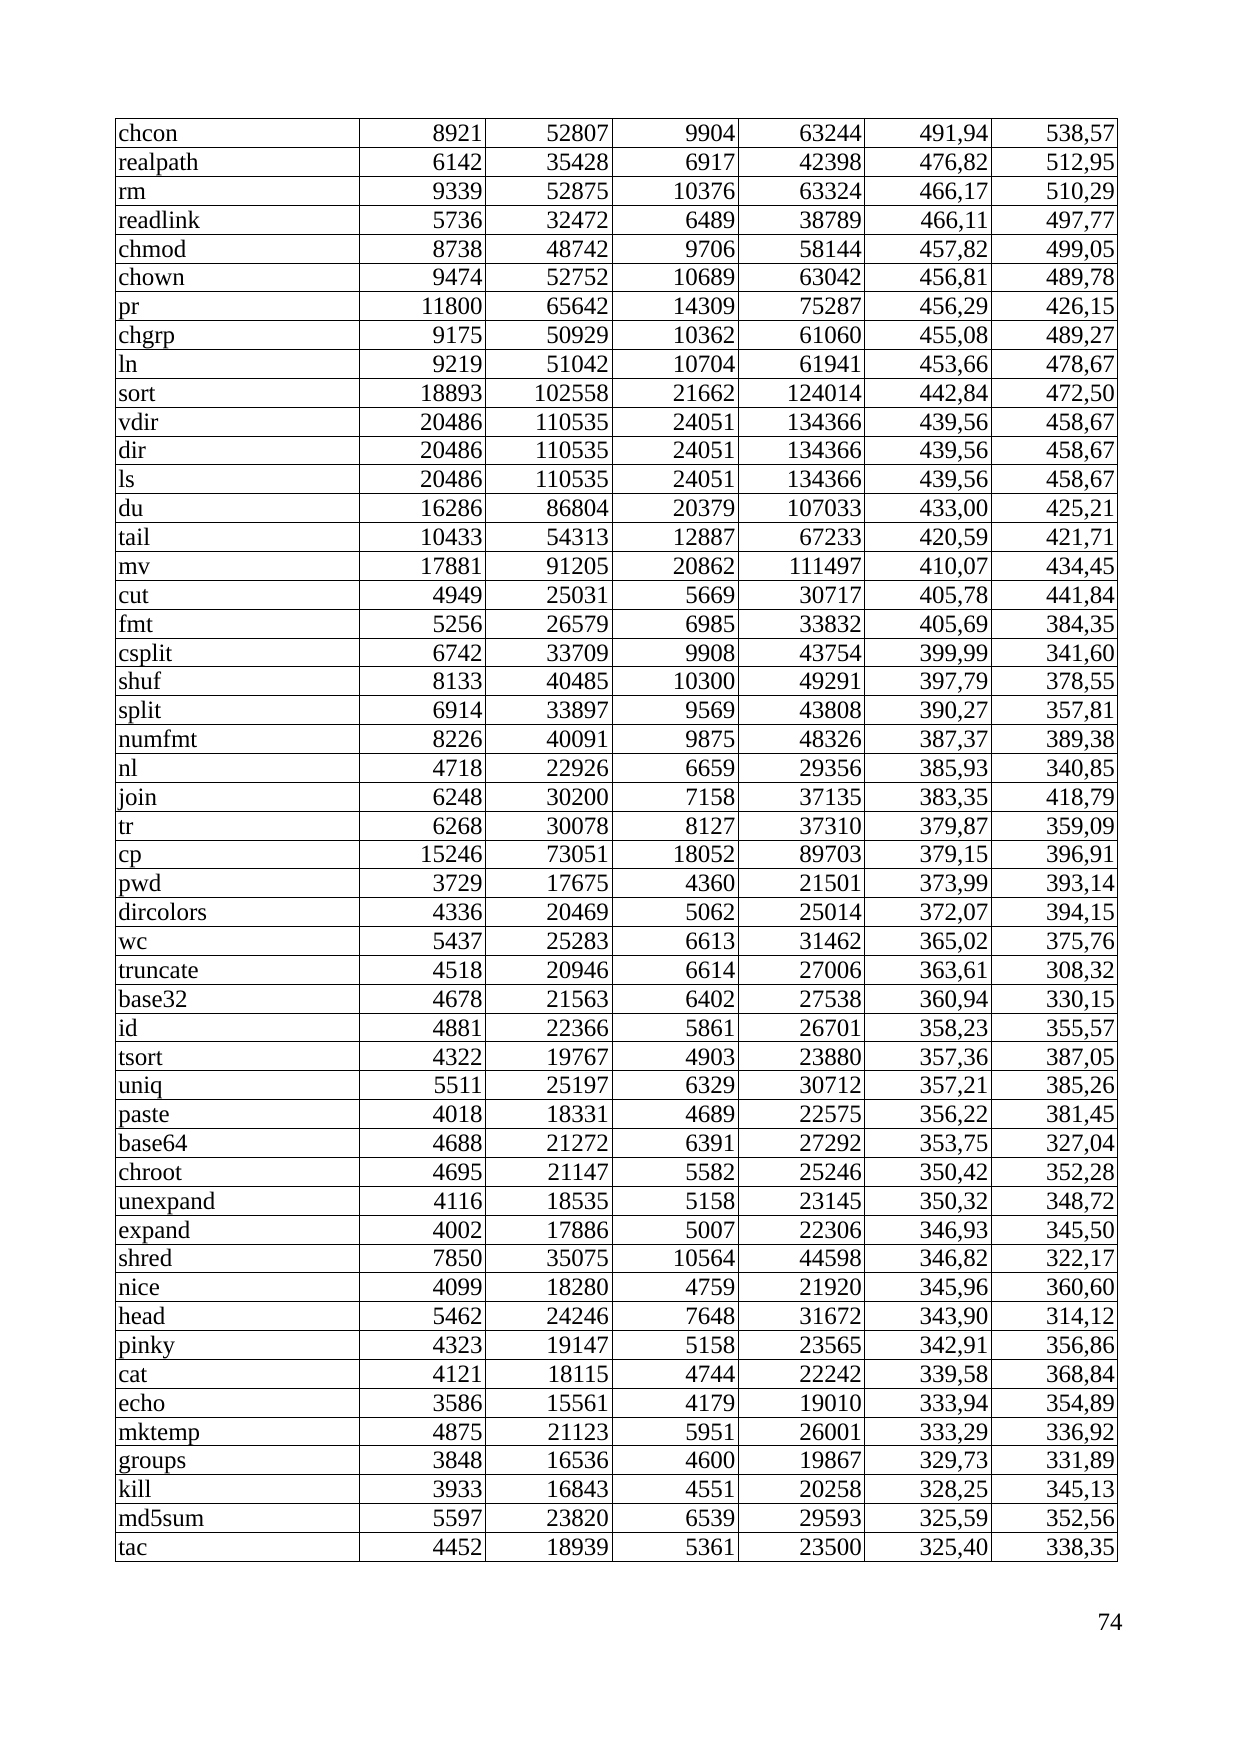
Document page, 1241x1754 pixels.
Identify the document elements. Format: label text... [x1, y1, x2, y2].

table_cell 405,69 [865, 610, 991, 637]
table_cell 22366 [486, 1014, 612, 1041]
table_cell 357,81 [992, 696, 1117, 724]
table_cell 410,07 [865, 552, 991, 580]
table_cell tail [116, 523, 359, 551]
table_cell 308,32 [992, 956, 1117, 984]
table_cell groups [116, 1446, 359, 1474]
table_cell 3729 [360, 869, 485, 897]
table_cell 396,91 [992, 841, 1117, 868]
table_cell 63324 [739, 177, 864, 205]
table_cell 357,21 [865, 1071, 991, 1099]
table_cell vdir [116, 408, 359, 436]
table_cell unexpand [116, 1187, 359, 1214]
table_cell 29593 [739, 1504, 864, 1532]
table_cell chroot [116, 1158, 359, 1186]
table_cell 5951 [613, 1418, 738, 1445]
table_cell base32 [116, 985, 359, 1013]
table_cell 510,29 [992, 177, 1117, 205]
table_cell 21123 [486, 1418, 612, 1445]
table_cell wc [116, 927, 359, 955]
table_cell 350,32 [865, 1187, 991, 1214]
table_cell 456,81 [865, 264, 991, 291]
table_cell 4322 [360, 1042, 485, 1070]
table_cell 6742 [360, 639, 485, 666]
table_cell 341,60 [992, 639, 1117, 666]
table_cell 24051 [613, 408, 738, 436]
table_cell 5062 [613, 898, 738, 926]
table_cell 25197 [486, 1071, 612, 1099]
table_cell rm [116, 177, 359, 205]
table_cell 10376 [613, 177, 738, 205]
table_cell 458,67 [992, 465, 1117, 493]
table_cell 339,58 [865, 1360, 991, 1388]
table_cell split [116, 696, 359, 724]
table_cell 325,59 [865, 1504, 991, 1532]
table_cell 6539 [613, 1504, 738, 1532]
table_cell 32472 [486, 206, 612, 233]
table_cell 4518 [360, 956, 485, 984]
table_cell 389,38 [992, 725, 1117, 753]
table_cell 18331 [486, 1100, 612, 1128]
table_cell 4018 [360, 1100, 485, 1128]
table_cell 489,78 [992, 264, 1117, 291]
table_cell 21272 [486, 1129, 612, 1157]
table_cell 4903 [613, 1042, 738, 1070]
table_cell 11800 [360, 292, 485, 320]
table_cell 5597 [360, 1504, 485, 1532]
table_cell 345,96 [865, 1273, 991, 1301]
table_cell 5158 [613, 1187, 738, 1214]
table_cell 52875 [486, 177, 612, 205]
table_cell 327,04 [992, 1129, 1117, 1157]
table_cell 4121 [360, 1360, 485, 1388]
table_cell 18052 [613, 841, 738, 868]
table_cell 499,05 [992, 235, 1117, 262]
table_cell 4002 [360, 1216, 485, 1243]
table_cell 21662 [613, 379, 738, 407]
table_cell 333,29 [865, 1418, 991, 1445]
table_cell 24051 [613, 465, 738, 493]
table_cell expand [116, 1216, 359, 1243]
table_cell 24246 [486, 1302, 612, 1330]
table_cell 110535 [486, 408, 612, 436]
table_cell 399,99 [865, 639, 991, 666]
table_cell 4689 [613, 1100, 738, 1128]
table_cell 20469 [486, 898, 612, 926]
table_cell 4336 [360, 898, 485, 926]
table_cell 7158 [613, 783, 738, 811]
table_cell 21501 [739, 869, 864, 897]
table_cell 331,89 [992, 1446, 1117, 1474]
table_cell 3848 [360, 1446, 485, 1474]
table_cell 4759 [613, 1273, 738, 1301]
table_cell 394,15 [992, 898, 1117, 926]
table_cell 357,36 [865, 1042, 991, 1070]
table_cell 368,84 [992, 1360, 1117, 1388]
table_cell 25031 [486, 581, 612, 609]
table_cell 35075 [486, 1245, 612, 1272]
table_cell 6329 [613, 1071, 738, 1099]
table_cell 17675 [486, 869, 612, 897]
table_cell 6914 [360, 696, 485, 724]
table_cell 441,84 [992, 581, 1117, 609]
table_cell 325,40 [865, 1533, 991, 1561]
table_cell cat [116, 1360, 359, 1388]
table_cell 378,55 [992, 667, 1117, 695]
table_cell 338,35 [992, 1533, 1117, 1561]
table_cell join [116, 783, 359, 811]
table_cell chown [116, 264, 359, 291]
table_cell 6917 [613, 148, 738, 176]
table_cell 457,82 [865, 235, 991, 262]
table_cell 19147 [486, 1331, 612, 1359]
table_cell pinky [116, 1331, 359, 1359]
table_cell 6985 [613, 610, 738, 637]
table_cell md5sum [116, 1504, 359, 1532]
table_cell 30712 [739, 1071, 864, 1099]
table_cell 25246 [739, 1158, 864, 1186]
table_cell 31672 [739, 1302, 864, 1330]
table_cell 358,23 [865, 1014, 991, 1041]
table_cell readlink [116, 206, 359, 233]
table_cell 6248 [360, 783, 485, 811]
table_cell 5437 [360, 927, 485, 955]
table_cell 27292 [739, 1129, 864, 1157]
table_cell 17881 [360, 552, 485, 580]
table_cell 49291 [739, 667, 864, 695]
table_cell 439,56 [865, 437, 991, 464]
table_cell 10564 [613, 1245, 738, 1272]
table_cell pwd [116, 869, 359, 897]
table_cell echo [116, 1389, 359, 1417]
table_cell 372,07 [865, 898, 991, 926]
table_cell 353,75 [865, 1129, 991, 1157]
table_cell 134366 [739, 465, 864, 493]
table_cell shuf [116, 667, 359, 695]
table_cell 343,90 [865, 1302, 991, 1330]
table_cell 330,15 [992, 985, 1117, 1013]
table_cell 346,93 [865, 1216, 991, 1243]
table_cell 31462 [739, 927, 864, 955]
table_cell 379,15 [865, 841, 991, 868]
table_cell 4323 [360, 1331, 485, 1359]
table_cell 110535 [486, 465, 612, 493]
table_cell 466,17 [865, 177, 991, 205]
table_cell 18893 [360, 379, 485, 407]
table_cell 5669 [613, 581, 738, 609]
table_cell 18939 [486, 1533, 612, 1561]
table_cell 25014 [739, 898, 864, 926]
table_cell 21920 [739, 1273, 864, 1301]
table_cell 5462 [360, 1302, 485, 1330]
table_cell 26001 [739, 1418, 864, 1445]
table_cell 22575 [739, 1100, 864, 1128]
table_cell paste [116, 1100, 359, 1128]
table_cell 538,57 [992, 119, 1117, 147]
table_cell 421,71 [992, 523, 1117, 551]
table_cell truncate [116, 956, 359, 984]
table_cell 6659 [613, 754, 738, 782]
table_cell 43754 [739, 639, 864, 666]
table_cell sort [116, 379, 359, 407]
table_cell 458,67 [992, 408, 1117, 436]
table_cell tac [116, 1533, 359, 1561]
table_cell 26701 [739, 1014, 864, 1041]
table_cell 65642 [486, 292, 612, 320]
table_cell 75287 [739, 292, 864, 320]
table_cell 18535 [486, 1187, 612, 1214]
table_cell 23565 [739, 1331, 864, 1359]
table_cell 6614 [613, 956, 738, 984]
table_cell 10300 [613, 667, 738, 695]
table_cell fmt [116, 610, 359, 637]
table_cell 356,86 [992, 1331, 1117, 1359]
table_cell 6391 [613, 1129, 738, 1157]
table_cell 40485 [486, 667, 612, 695]
table_cell 15246 [360, 841, 485, 868]
table_cell 5158 [613, 1331, 738, 1359]
table_cell cp [116, 841, 359, 868]
table_cell 4875 [360, 1418, 485, 1445]
table_cell 27006 [739, 956, 864, 984]
table_cell 472,50 [992, 379, 1117, 407]
table_cell 439,56 [865, 408, 991, 436]
table_cell mktemp [116, 1418, 359, 1445]
table_cell 5736 [360, 206, 485, 233]
table_cell 6142 [360, 148, 485, 176]
table_cell 365,02 [865, 927, 991, 955]
table_cell 9175 [360, 321, 485, 349]
table_cell ln [116, 350, 359, 378]
table_cell 4718 [360, 754, 485, 782]
table_cell 375,76 [992, 927, 1117, 955]
table_cell 19767 [486, 1042, 612, 1070]
table_cell 491,94 [865, 119, 991, 147]
table_cell 20862 [613, 552, 738, 580]
table_cell 52752 [486, 264, 612, 291]
table_cell ls [116, 465, 359, 493]
table_cell 20379 [613, 494, 738, 522]
table_cell 9339 [360, 177, 485, 205]
table_cell 37135 [739, 783, 864, 811]
table_cell 433,00 [865, 494, 991, 522]
table_cell 8738 [360, 235, 485, 262]
table_cell 458,67 [992, 437, 1117, 464]
table_cell 9908 [613, 639, 738, 666]
table_cell 393,14 [992, 869, 1117, 897]
table_cell 91205 [486, 552, 612, 580]
table_cell 23145 [739, 1187, 864, 1214]
table_cell 26579 [486, 610, 612, 637]
table_cell cut [116, 581, 359, 609]
table_cell 352,56 [992, 1504, 1117, 1532]
table_cell 42398 [739, 148, 864, 176]
table_cell 379,87 [865, 812, 991, 839]
table_cell 314,12 [992, 1302, 1117, 1330]
table_cell 387,37 [865, 725, 991, 753]
table_cell 360,60 [992, 1273, 1117, 1301]
table_cell mv [116, 552, 359, 580]
table_cell 453,66 [865, 350, 991, 378]
table_cell 23880 [739, 1042, 864, 1070]
table_cell 16843 [486, 1475, 612, 1503]
table_cell 5582 [613, 1158, 738, 1186]
table_cell 4949 [360, 581, 485, 609]
table_cell 19867 [739, 1446, 864, 1474]
table_cell 387,05 [992, 1042, 1117, 1070]
table_cell 48326 [739, 725, 864, 753]
table_cell 5511 [360, 1071, 485, 1099]
table_cell 4678 [360, 985, 485, 1013]
table_cell 19010 [739, 1389, 864, 1417]
table_cell 9875 [613, 725, 738, 753]
table_cell 4099 [360, 1273, 485, 1301]
table_cell 89703 [739, 841, 864, 868]
table_cell 25283 [486, 927, 612, 955]
table_cell 35428 [486, 148, 612, 176]
table_cell 384,35 [992, 610, 1117, 637]
table_cell 16536 [486, 1446, 612, 1474]
table_cell 33832 [739, 610, 864, 637]
table_cell 22306 [739, 1216, 864, 1243]
table_cell 61060 [739, 321, 864, 349]
table_cell 107033 [739, 494, 864, 522]
table_cell id [116, 1014, 359, 1041]
table_cell head [116, 1302, 359, 1330]
table_cell 359,09 [992, 812, 1117, 839]
table_cell 67233 [739, 523, 864, 551]
table_cell 476,82 [865, 148, 991, 176]
table_cell chcon [116, 119, 359, 147]
table_cell kill [116, 1475, 359, 1503]
table_cell 9706 [613, 235, 738, 262]
table_cell 23500 [739, 1533, 864, 1561]
table_cell 51042 [486, 350, 612, 378]
table_cell 6402 [613, 985, 738, 1013]
table_cell 4179 [613, 1389, 738, 1417]
table_cell 20946 [486, 956, 612, 984]
table_cell 22926 [486, 754, 612, 782]
table_cell 322,17 [992, 1245, 1117, 1272]
table_cell 346,82 [865, 1245, 991, 1272]
table_cell 4695 [360, 1158, 485, 1186]
table_cell dir [116, 437, 359, 464]
table_cell dircolors [116, 898, 359, 926]
table_cell 5361 [613, 1533, 738, 1561]
table_cell 385,26 [992, 1071, 1117, 1099]
table_cell 439,56 [865, 465, 991, 493]
table_cell 4744 [613, 1360, 738, 1388]
table_cell 345,13 [992, 1475, 1117, 1503]
table_cell 10689 [613, 264, 738, 291]
table_cell 18280 [486, 1273, 612, 1301]
table_cell 397,79 [865, 667, 991, 695]
table_cell 350,42 [865, 1158, 991, 1186]
table_cell 4116 [360, 1187, 485, 1214]
table_cell 52807 [486, 119, 612, 147]
table_cell 489,27 [992, 321, 1117, 349]
table_cell 6268 [360, 812, 485, 839]
table_cell 5007 [613, 1216, 738, 1243]
table_cell 110535 [486, 437, 612, 464]
table_cell 345,50 [992, 1216, 1117, 1243]
table_cell 333,94 [865, 1389, 991, 1417]
table_cell 33709 [486, 639, 612, 666]
table_cell 426,15 [992, 292, 1117, 320]
table_cell 10362 [613, 321, 738, 349]
table_cell 512,95 [992, 148, 1117, 176]
table_cell csplit [116, 639, 359, 666]
table_cell 61941 [739, 350, 864, 378]
table_cell 4688 [360, 1129, 485, 1157]
table_cell base64 [116, 1129, 359, 1157]
table_cell 40091 [486, 725, 612, 753]
table_cell 420,59 [865, 523, 991, 551]
table_cell 373,99 [865, 869, 991, 897]
table_cell 466,11 [865, 206, 991, 233]
table_cell 58144 [739, 235, 864, 262]
table_cell 30717 [739, 581, 864, 609]
table_cell 63042 [739, 264, 864, 291]
table_cell 23820 [486, 1504, 612, 1532]
table_cell 7850 [360, 1245, 485, 1272]
table_cell 4452 [360, 1533, 485, 1561]
table_cell 16286 [360, 494, 485, 522]
table_cell 497,77 [992, 206, 1117, 233]
table_cell chmod [116, 235, 359, 262]
table_cell 4360 [613, 869, 738, 897]
table_cell 478,67 [992, 350, 1117, 378]
table_cell 329,73 [865, 1446, 991, 1474]
table_cell pr [116, 292, 359, 320]
table_cell tr [116, 812, 359, 839]
table_cell 20486 [360, 408, 485, 436]
table_cell 4600 [613, 1446, 738, 1474]
table_cell 21563 [486, 985, 612, 1013]
table_cell 455,08 [865, 321, 991, 349]
table_cell 22242 [739, 1360, 864, 1388]
table_cell 8133 [360, 667, 485, 695]
table_cell 355,57 [992, 1014, 1117, 1041]
table_cell 134366 [739, 437, 864, 464]
table_cell 456,29 [865, 292, 991, 320]
table_cell 15561 [486, 1389, 612, 1417]
table_cell 390,27 [865, 696, 991, 724]
table_cell 363,61 [865, 956, 991, 984]
table_cell nice [116, 1273, 359, 1301]
table_cell 354,89 [992, 1389, 1117, 1417]
table_cell 418,79 [992, 783, 1117, 811]
table_cell 20486 [360, 465, 485, 493]
table_cell 9904 [613, 119, 738, 147]
table_cell 7648 [613, 1302, 738, 1330]
table_cell 111497 [739, 552, 864, 580]
table_cell 348,72 [992, 1187, 1117, 1214]
table_cell nl [116, 754, 359, 782]
table_cell 12887 [613, 523, 738, 551]
table_cell 18115 [486, 1360, 612, 1388]
table_cell du [116, 494, 359, 522]
table_cell 8226 [360, 725, 485, 753]
table_cell 4551 [613, 1475, 738, 1503]
table_cell 385,93 [865, 754, 991, 782]
table_cell 14309 [613, 292, 738, 320]
table_cell 336,92 [992, 1418, 1117, 1445]
table_cell 10704 [613, 350, 738, 378]
table_cell 20258 [739, 1475, 864, 1503]
table_cell numfmt [116, 725, 359, 753]
table_cell tsort [116, 1042, 359, 1070]
table_cell 381,45 [992, 1100, 1117, 1128]
table_cell 356,22 [865, 1100, 991, 1128]
table_cell 134366 [739, 408, 864, 436]
table_cell 9474 [360, 264, 485, 291]
table_cell 20486 [360, 437, 485, 464]
table_cell 30200 [486, 783, 612, 811]
table_cell 102558 [486, 379, 612, 407]
table_cell 27538 [739, 985, 864, 1013]
table_cell 73051 [486, 841, 612, 868]
table_cell 37310 [739, 812, 864, 839]
table_cell chgrp [116, 321, 359, 349]
table_cell 442,84 [865, 379, 991, 407]
table_cell 33897 [486, 696, 612, 724]
table_cell 63244 [739, 119, 864, 147]
table_cell 434,45 [992, 552, 1117, 580]
table_cell 4881 [360, 1014, 485, 1041]
table_cell 328,25 [865, 1475, 991, 1503]
table_cell 405,78 [865, 581, 991, 609]
table_cell 352,28 [992, 1158, 1117, 1186]
table_cell 21147 [486, 1158, 612, 1186]
table_cell 29356 [739, 754, 864, 782]
table_cell 6489 [613, 206, 738, 233]
table_cell 17886 [486, 1216, 612, 1243]
table_cell 9219 [360, 350, 485, 378]
table_cell 43808 [739, 696, 864, 724]
table_cell 6613 [613, 927, 738, 955]
table_cell 8127 [613, 812, 738, 839]
table_cell 38789 [739, 206, 864, 233]
table_cell 8921 [360, 119, 485, 147]
table_cell 44598 [739, 1245, 864, 1272]
table_cell 54313 [486, 523, 612, 551]
table_cell 24051 [613, 437, 738, 464]
table_cell 342,91 [865, 1331, 991, 1359]
table_cell 86804 [486, 494, 612, 522]
table_cell 10433 [360, 523, 485, 551]
table_cell 50929 [486, 321, 612, 349]
table_cell 383,35 [865, 783, 991, 811]
table_cell uniq [116, 1071, 359, 1099]
table_cell 48742 [486, 235, 612, 262]
table_cell 425,21 [992, 494, 1117, 522]
table_cell 5861 [613, 1014, 738, 1041]
table_cell 30078 [486, 812, 612, 839]
table_cell 360,94 [865, 985, 991, 1013]
table_cell 5256 [360, 610, 485, 637]
table_cell 3933 [360, 1475, 485, 1503]
table_cell 3586 [360, 1389, 485, 1417]
table_cell 340,85 [992, 754, 1117, 782]
table_cell shred [116, 1245, 359, 1272]
table_cell realpath [116, 148, 359, 176]
table_cell 124014 [739, 379, 864, 407]
table_cell 9569 [613, 696, 738, 724]
